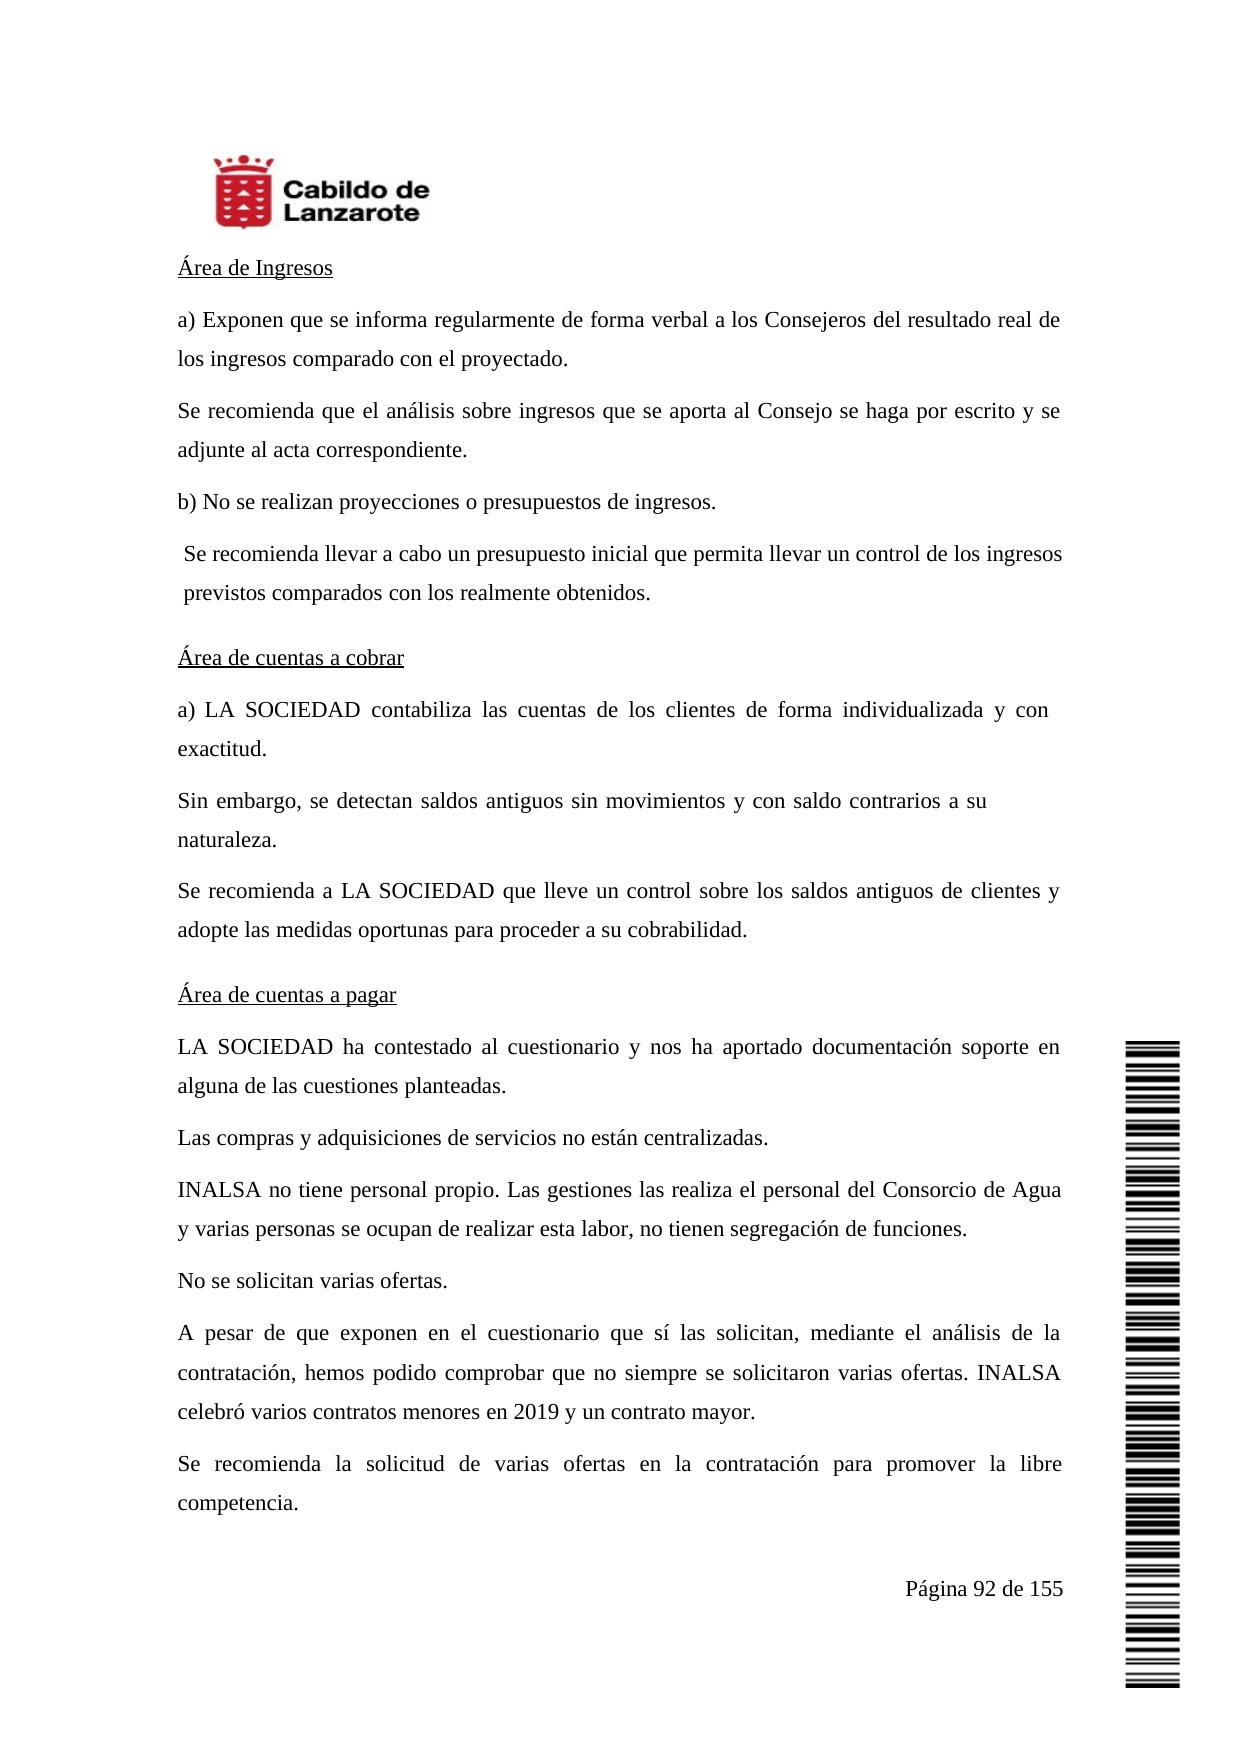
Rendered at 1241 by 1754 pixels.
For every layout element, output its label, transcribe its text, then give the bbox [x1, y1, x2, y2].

text Se recomienda que el análisis sobre ingresos que se aporta al Consejo se haga por escrito y se adjunte al acta correspondiente. [177, 397, 1064, 462]
text Página 92 de 155 [37, 1575, 1063, 1601]
text No se solicitan varias ofertas. [177, 1267, 1125, 1293]
picture [212, 151, 431, 230]
text Área de cuentas a cobrar [177, 644, 1190, 670]
list No se realizan proyecciones o presupuestos de ingresos. [177, 488, 1190, 514]
text LA SOCIEDAD ha contestado al cuestionario y nos ha aportado documentación soporte en alguna de las cuestiones planteadas. [177, 1033, 1062, 1099]
text A pesar de que exponen en el cuestionario que sí las solicitan, mediante el análisis de la contratación, hemos podido comprobar que no siempre se solicitaron varias ofertas. INALSA celebró varios contratos menores en 2019 y un contrato mayor. [177, 1319, 1062, 1424]
text INALSA no tiene personal propio. Las gestiones las realiza el personal del Consorcio de Agua y varias personas se ocupan de realizar esta labor, no tienen segregación de funciones. [177, 1176, 1061, 1242]
text Se recomienda a LA SOCIEDAD que lleve un control sobre los saldos antiguos de clientes y adopte las medidas oportunas para proceder a su cobrabilidad. [177, 877, 1064, 943]
text Se recomienda llevar a cabo un presupuesto inicial que permita llevar un control de los ingresos previstos comparados con los realmente obtenidos. [183, 540, 1064, 606]
text a) LA SOCIEDAD contabiliza las cuentas de los clientes de forma individualizada y con exactitud. [177, 696, 1064, 761]
text Sin embargo, se detectan saldos antiguos sin movimientos y con saldo contrarios a su naturaleza. [177, 787, 1064, 852]
list Exponen que se informa regularmente de forma verbal a los Consejeros del resultado real de los ingresos comparado con el proyectado. [177, 306, 1062, 371]
text Se recomienda la solicitud de varias ofertas en la contratación para promover la libre competencia. [177, 1450, 1062, 1515]
text Área de cuentas a pagar [177, 981, 1190, 1007]
text Las compras y adquisiciones de servicios no están centralizadas. [177, 1124, 1125, 1151]
picture [1125, 1041, 1180, 1688]
text Área de Ingresos [177, 254, 1190, 280]
